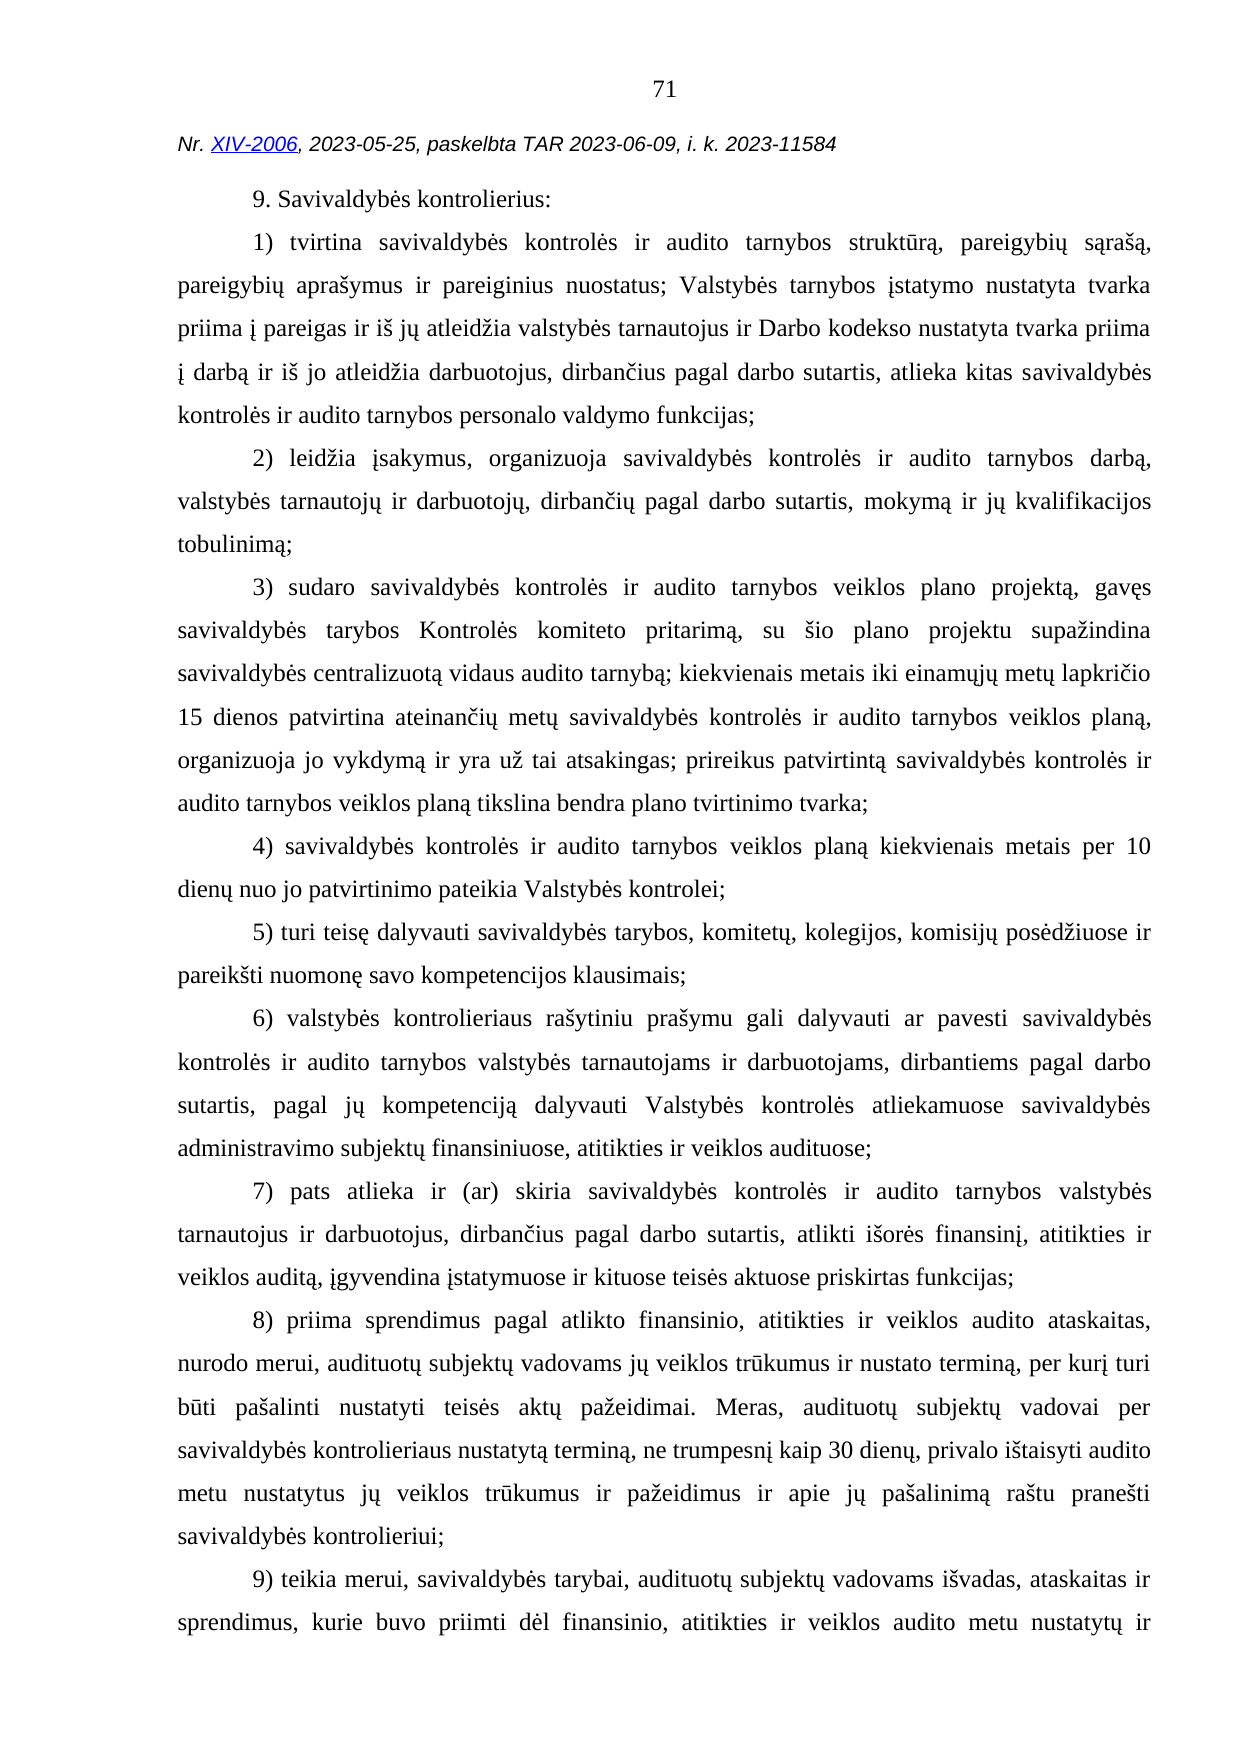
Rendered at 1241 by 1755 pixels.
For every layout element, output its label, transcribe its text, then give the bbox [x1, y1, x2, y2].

text 1) tvirtina savivaldybės kontrolės ir audito tarnybos struktūrą, pareigybių sąrašą, pareigybių aprašymus ir pareiginius nuostatus; Valstybės tarnybos įstatymo nustatyta tvarka priima į pareigas ir iš jų atleidžia valstybės tarnautojus ir Darbo kodekso nustatyta tvarka priima į darbą ir iš jo atleidžia darbuotojus, dirbančius pagal darbo sutartis, atlieka kitas savivaldybės kontrolės ir audito tarnybos personalo valdymo funkcijas; [177, 227, 1152, 428]
text Nr. XIV-2006, 2023-05-25, paskelbta TAR 2023-06-09, i. k. 2023-11584 [177, 131, 1152, 155]
text 9. Savivaldybės kontrolierius: [177, 184, 1152, 213]
text 5) turi teisę dalyvauti savivaldybės tarybos, komitetų, kolegijos, komisijų posėdžiuose ir pareikšti nuomonę savo kompetencijos klausimais; [177, 917, 1152, 989]
text 2) leidžia įsakymus, organizuoja savivaldybės kontrolės ir audito tarnybos darbą, valstybės tarnautojų ir darbuotojų, dirbančių pagal darbo sutartis, mokymą ir jų kvalifikacijos tobulinimą; [177, 443, 1152, 558]
text 9) teikia merui, savivaldybės tarybai, audituotų subjektų vadovams išvadas, ataskaitas ir sprendimus, kurie buvo priimti dėl finansinio, atitikties ir veiklos audito metu nustatytų ir [177, 1564, 1152, 1636]
text 3) sudaro savivaldybės kontrolės ir audito tarnybos veiklos plano projektą, gavęs savivaldybės tarybos Kontrolės komiteto pritarimą, su šio plano projektu supažindina savivaldybės centralizuotą vidaus audito tarnybą; kiekvienais metais iki einamųjų metų lapkričio 15 dienos patvirtina ateinančių metų savivaldybės kontrolės ir audito tarnybos veiklos planą, organizuoja jo vykdymą ir yra už tai atsakingas; prireikus patvirtintą savivaldybės kontrolės ir audito tarnybos veiklos planą tikslina bendra plano tvirtinimo tvarka; [177, 572, 1152, 817]
text 4) savivaldybės kontrolės ir audito tarnybos veiklos planą kiekvienais metais per 10 dienų nuo jo patvirtinimo pateikia Valstybės kontrolei; [177, 831, 1152, 903]
text 6) valstybės kontrolieriaus rašytiniu prašymu gali dalyvauti ar pavesti savivaldybės kontrolės ir audito tarnybos valstybės tarnautojams ir darbuotojams, dirbantiems pagal darbo sutartis, pagal jų kompetenciją dalyvauti Valstybės kontrolės atliekamuose savivaldybės administravimo subjektų finansiniuose, atitikties ir veiklos audituose; [177, 1003, 1152, 1162]
text 7) pats atlieka ir (ar) skiria savivaldybės kontrolės ir audito tarnybos valstybės tarnautojus ir darbuotojus, dirbančius pagal darbo sutartis, atlikti išorės finansinį, atitikties ir veiklos auditą, įgyvendina įstatymuose ir kituose teisės aktuose priskirtas funkcijas; [177, 1176, 1152, 1291]
text 8) priima sprendimus pagal atlikto finansinio, atitikties ir veiklos audito ataskaitas, nurodo merui, audituotų subjektų vadovams jų veiklos trūkumus ir nustato terminą, per kurį turi būti pašalinti nustatyti teisės aktų pažeidimai. Meras, audituotų subjektų vadovai per savivaldybės kontrolieriaus nustatytą terminą, ne trumpesnį kaip 30 dienų, privalo ištaisyti audito metu nustatytus jų veiklos trūkumus ir pažeidimus ir apie jų pašalinimą raštu pranešti savivaldybės kontrolieriui; [177, 1305, 1152, 1550]
